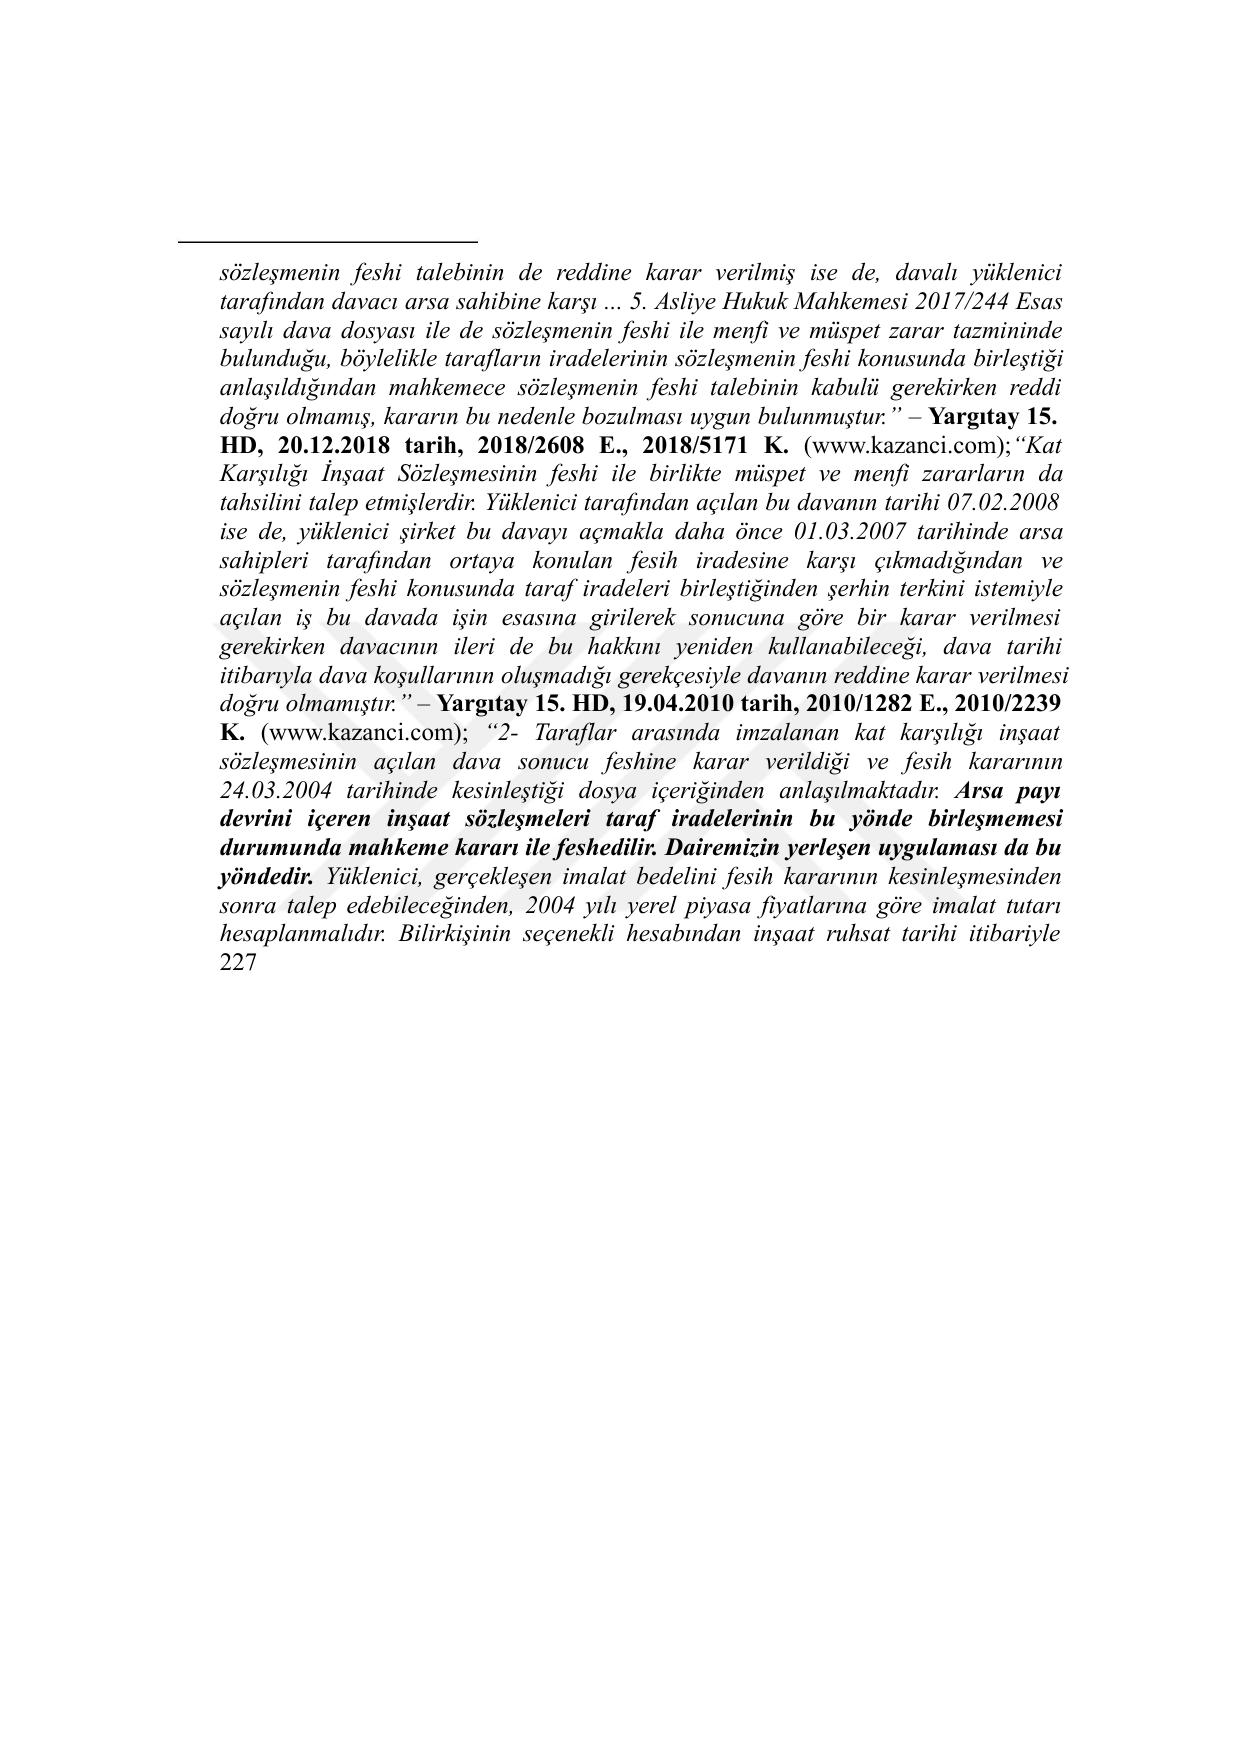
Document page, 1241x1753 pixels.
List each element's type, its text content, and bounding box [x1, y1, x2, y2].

text doğru olmamış, kararın bu nedenle bozulması uygun bulunmuştur.” – Yargıtay 15. [219, 401, 1230, 430]
text sözleşmenin feshi konusunda taraf iradeleri birleştiğinden şerhin terkini istemiyle [219, 573, 1230, 602]
text Karşılığı İnşaat Sözleşmesinin feshi ile birlikte müspet ve menfi zararların da [219, 458, 1230, 487]
text sözleşmenin feshi talebinin de reddine karar verilmiş ise de, davalı yüklenici [219, 257, 1230, 286]
text 227 [219, 947, 1230, 976]
text HD, 20.12.2018 tarih, 2018/2608 E., 2018/5171 K. (www.kazanci.com);“Kat [219, 430, 1230, 458]
text sonra talep edebileceğinden, 2004 yılı yerel piyasa fiyatlarına göre imalat tutarı [219, 890, 1230, 918]
text 24.03.2004 tarihinde kesinleştiği dosya içeriğinden anlaşılmaktadır. Arsa payı [219, 775, 1230, 803]
text durumunda mahkeme kararı ile feshedilir. Dairemizin yerleşen uygulaması da bu [219, 832, 1230, 861]
text hesaplanmalıdır. Bilirkişinin seçenekli hesabından inşaat ruhsat tarihi itibariyle [219, 918, 1230, 947]
text bulunduğu, böylelikle tarafların iradelerinin sözleşmenin feshi konusunda birleştiği [219, 343, 1230, 372]
text anlaşıldığından mahkemece sözleşmenin feshi talebinin kabulü gerekirken reddi [219, 372, 1230, 401]
picture [175, 238, 480, 245]
text tarafından davacı arsa sahibine karşı ... 5. Asliye Hukuk Mahkemesi 2017/244 Esas [219, 286, 1230, 315]
text itibarıyla dava koşullarının oluşmadığı gerekçesiyle davanın reddine karar verilmesi [219, 660, 1230, 688]
text K. (www.kazanci.com); “2- Taraflar arasında imzalanan kat karşılığı inşaat [219, 717, 1230, 746]
text yöndedir. Yüklenici, gerçekleşen imalat bedelini fesih kararının kesinleşmesinden [219, 861, 1230, 890]
picture [206, 612, 982, 921]
text doğru olmamıştır.” – Yargıtay 15. HD, 19.04.2010 tarih, 2010/1282 E., 2010/2239 [219, 688, 1230, 717]
text devrini içeren inşaat sözleşmeleri taraf iradelerinin bu yönde birleşmemesi [219, 803, 1230, 832]
text sayılı dava dosyası ile de sözleşmenin feshi ile menfi ve müspet zarar tazmininde [219, 315, 1230, 343]
text açılan iş bu davada işin esasına girilerek sonucuna göre bir karar verilmesi [219, 602, 1230, 631]
text sahipleri tarafından ortaya konulan fesih iradesine karşı çıkmadığından ve [219, 545, 1230, 573]
text sözleşmesinin açılan dava sonucu feshine karar verildiği ve fesih kararının [219, 746, 1230, 775]
text gerekirken davacının ileri de bu hakkını yeniden kullanabileceği, dava tarihi [219, 631, 1230, 660]
text ise de, yüklenici şirket bu davayı açmakla daha önce 01.03.2007 tarihinde arsa [219, 516, 1230, 545]
text tahsilini talep etmişlerdir. Yüklenici tarafından açılan bu davanın tarihi 07.02.2008 [219, 487, 1230, 516]
